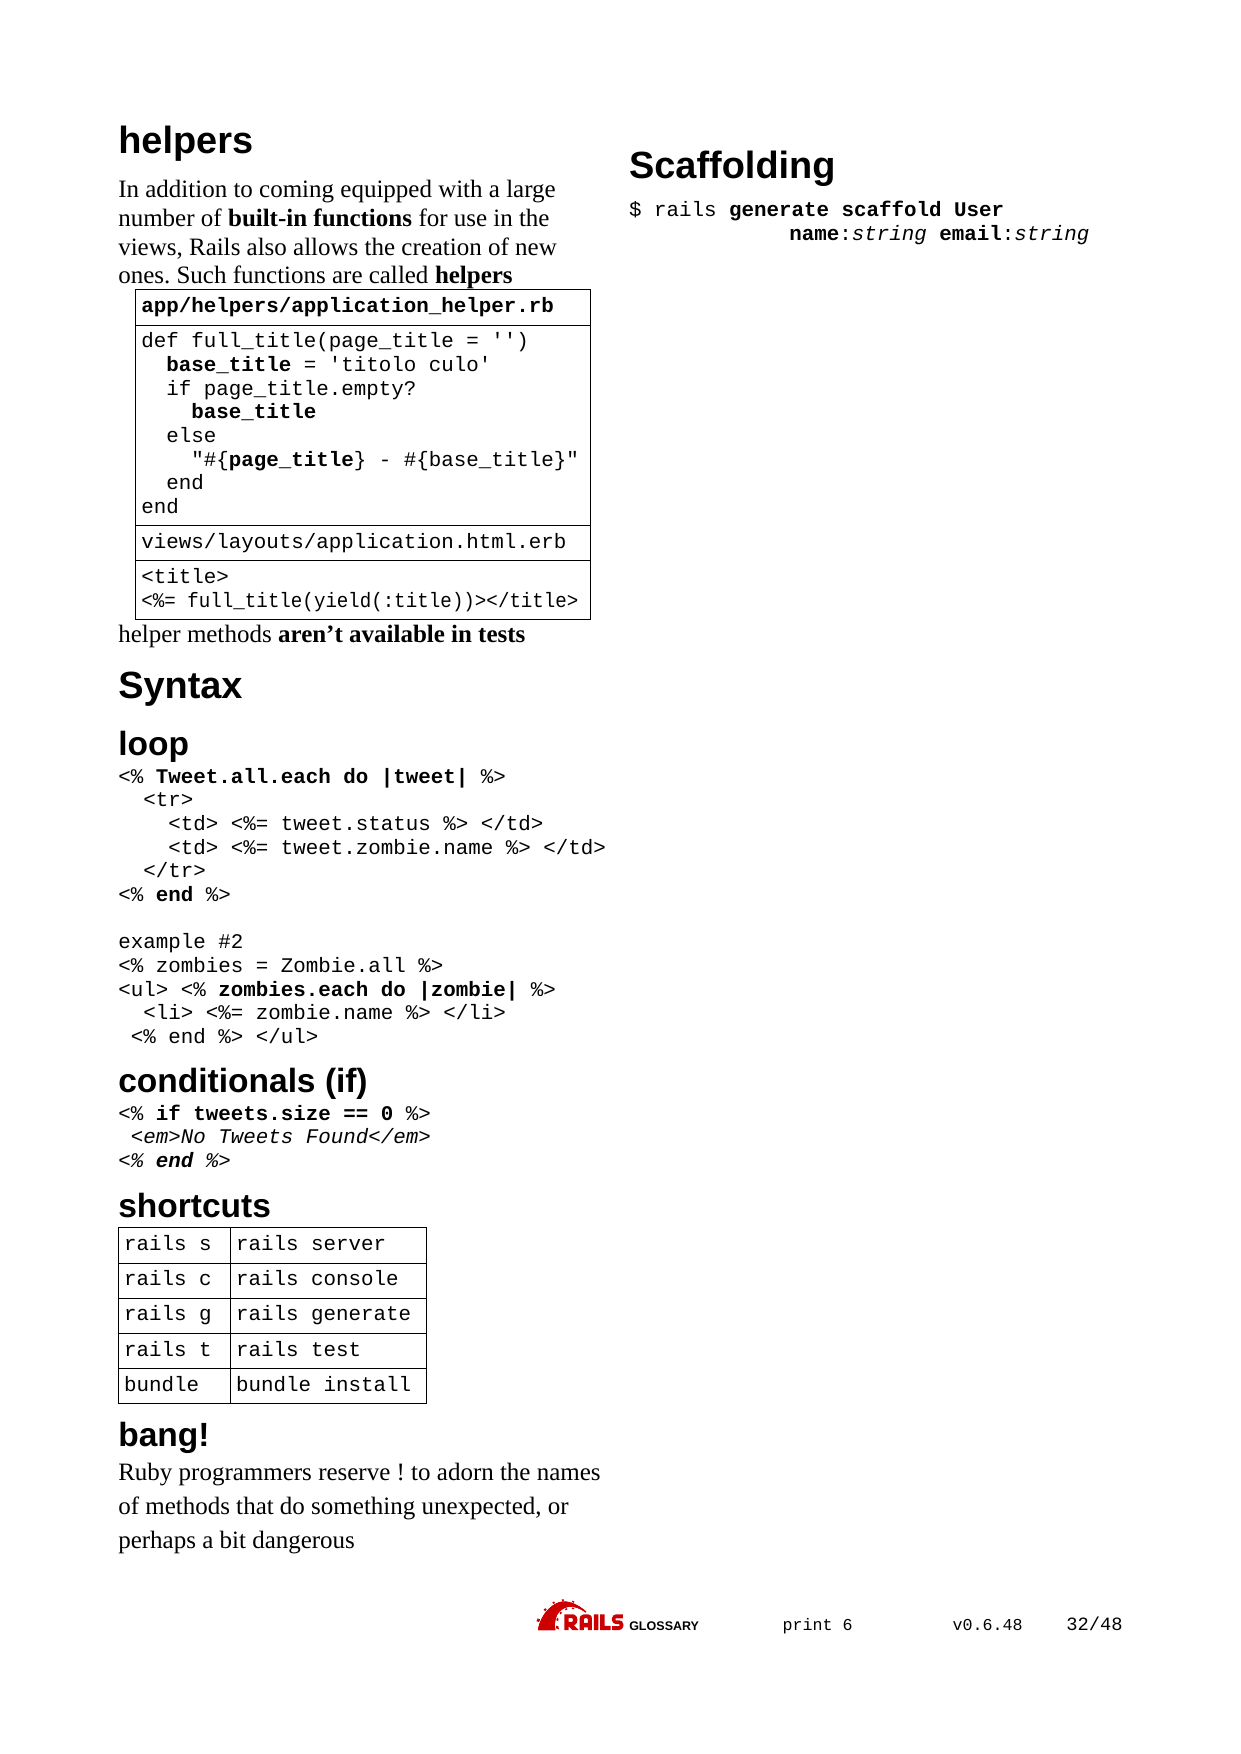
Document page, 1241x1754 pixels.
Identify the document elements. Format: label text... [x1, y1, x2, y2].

table_header rails server [231, 1228, 426, 1262]
table_header app/helpers/application_helper.rb [136, 290, 590, 324]
text <% zombies = Zombie.all %> [118, 955, 611, 979]
text <td> <%= tweet.zombie.name %> </td> [118, 837, 611, 860]
text name:string email:string [629, 223, 1122, 247]
text <% end %> [118, 884, 611, 908]
text <em>No Tweets Found</em> [118, 1127, 611, 1150]
table_cell rails c [119, 1264, 230, 1298]
text example #2 [118, 931, 611, 955]
subtitle Scaffolding [629, 143, 1122, 187]
table_cell rails test [231, 1334, 426, 1368]
table_cell rails t [119, 1334, 230, 1368]
subtitle Syntax [118, 663, 611, 707]
subtitle shortcuts [118, 1186, 611, 1224]
table_cell def full_title(page_title = '') base_title = 'titolo culo' if page_title.empty? base_title else "#{page_title} - #{base_title}" end end [136, 326, 590, 525]
table_cell views/layouts/application.html.erb [136, 526, 590, 560]
table_cell <title> <%= full_title(yield(:title))></title> [136, 561, 590, 619]
text Ruby programmers reserve ! to adorn the names of methods that do something unexpected, or perhaps a bit dangerous [118, 1457, 611, 1554]
text <td> <%= tweet.status %> </td> [118, 813, 611, 837]
text </tr> [118, 860, 611, 884]
table_header rails s [119, 1228, 230, 1262]
subtitle bang! [118, 1415, 611, 1454]
table_cell bundle install [231, 1369, 426, 1403]
text <% if tweets.size == 0 %> [118, 1103, 611, 1127]
subtitle loop [118, 724, 611, 763]
subtitle conditionals (if) [118, 1061, 611, 1100]
text <% Tweet.all.each do |tweet| %> [118, 766, 611, 789]
table_cell rails generate [231, 1299, 426, 1333]
text <% end %> </ul> [118, 1026, 611, 1049]
table_cell rails console [231, 1264, 426, 1298]
text $ rails generate scaffold User [629, 199, 1122, 223]
text <tr> [118, 789, 611, 813]
text <li> <%= zombie.name %> </li> [118, 1002, 611, 1026]
text <ul> <% zombies.each do |zombie| %> [118, 979, 611, 1002]
table_cell rails g [119, 1299, 230, 1333]
text <% end %> [118, 1150, 611, 1174]
table_cell bundle [119, 1369, 230, 1403]
text In addition to coming equipped with a large number of built-in functions for use in the views, Rails also allows the creation of new ones. Such functions are called helpers [118, 174, 611, 289]
text helper methods aren’t available in tests [118, 619, 611, 648]
subtitle helpers [118, 118, 611, 162]
